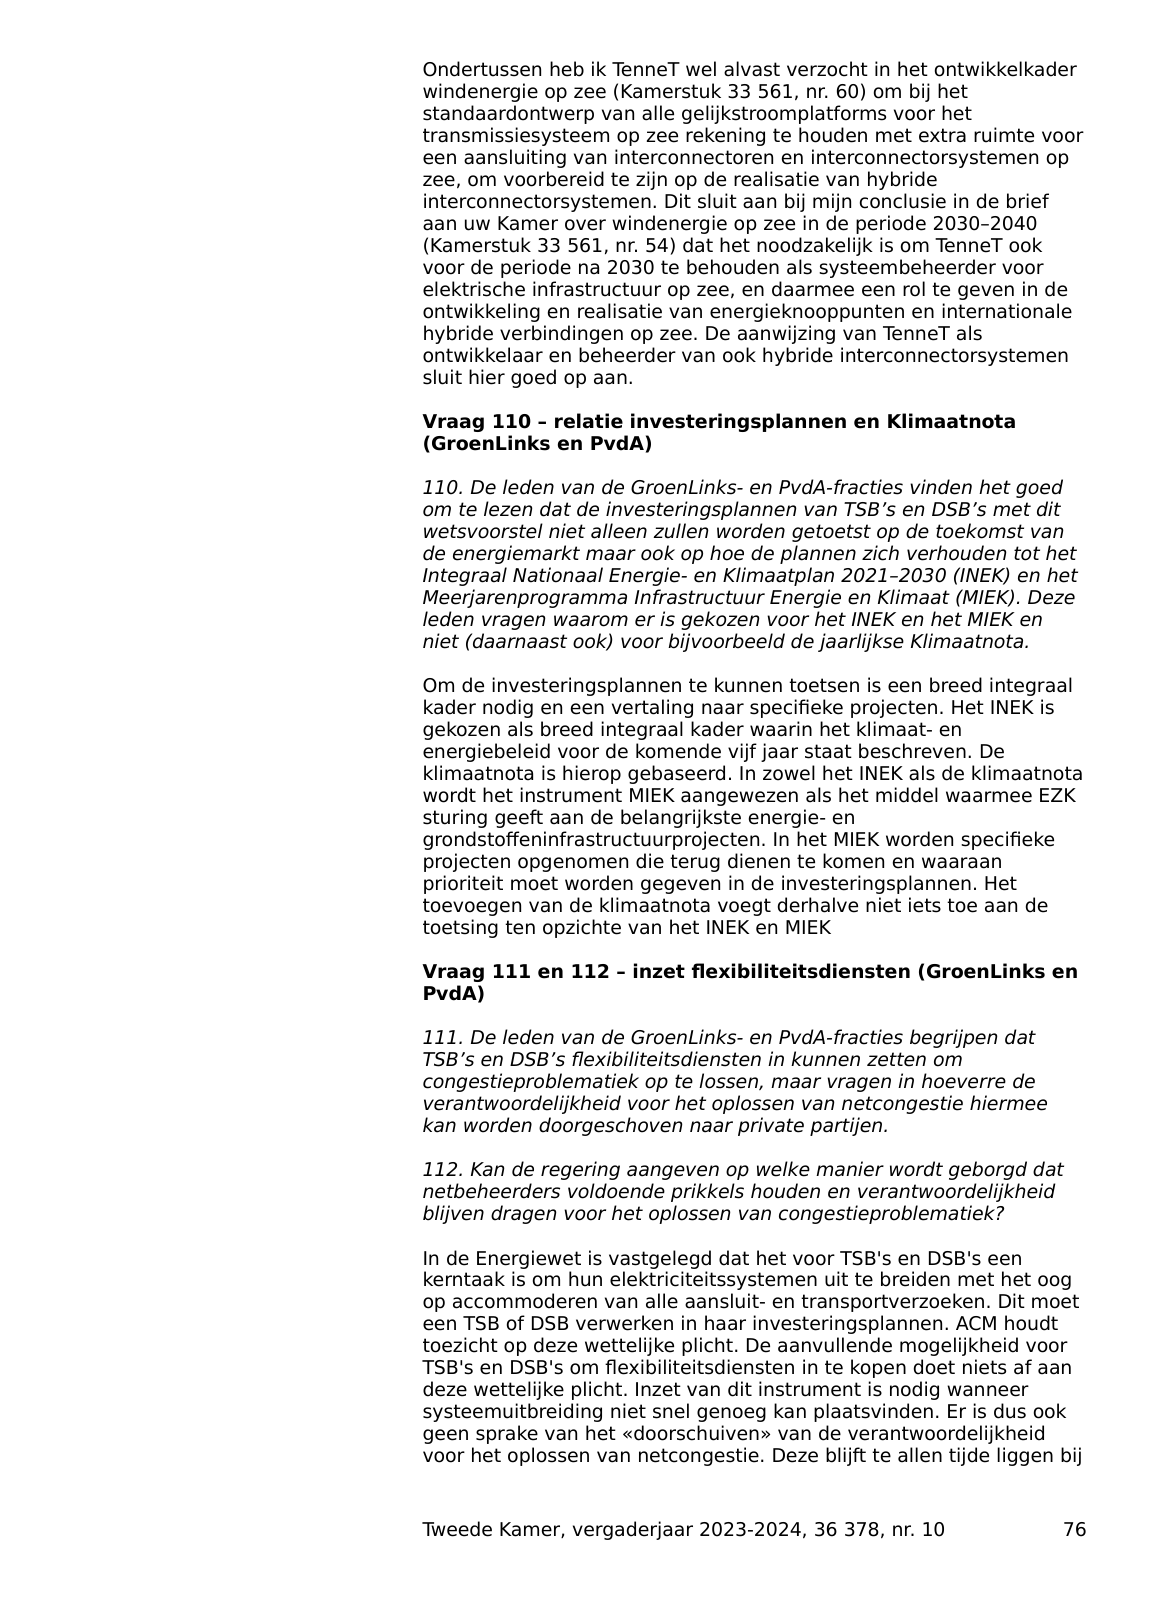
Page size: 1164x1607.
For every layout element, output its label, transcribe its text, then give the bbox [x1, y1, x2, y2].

subtitle 111. De leden van de GroenLinks- en PvdA-fracties begrijpen dat TSB’s en DSB’s flexibiliteitsdiensten in kunnen zetten om congestieproblematiek op te lossen, maar vragen in hoeverre de verantwoordelijkheid voor het oplossen van netcongestie hiermee kan worden doorgeschoven naar private partijen. [422, 1027, 1087, 1137]
subtitle Vraag 111 en 112 – inzet flexibiliteitsdiensten (GroenLinks en PvdA) [422, 961, 1087, 1005]
subtitle 112. Kan de regering aangeven op welke manier wordt geborgd dat netbeheerders voldoende prikkels houden en verantwoordelijkheid blijven dragen voor het oplossen van congestieproblematiek? [422, 1159, 1087, 1225]
text In de Energiewet is vastgelegd dat het voor TSB's en DSB's een kerntaak is om hun elektriciteitssystemen uit te breiden met het oog op accommoderen van alle aansluit- en transportverzoeken. Dit moet een TSB of DSB verwerken in haar investeringsplannen. ACM houdt toezicht op deze wettelijke plicht. De aanvullende mogelijkheid voor TSB's en DSB's om flexibiliteitsdiensten in te kopen doet niets af aan deze wettelijke plicht. Inzet van dit instrument is nodig wanneer systeemuitbreiding niet snel genoeg kan plaatsvinden. Er is dus ook geen sprake van het «doorschuiven» van de verantwoordelijkheid voor het oplossen van netcongestie. Deze blijft te allen tijde liggen bij [422, 1247, 1087, 1467]
subtitle 110. De leden van de GroenLinks- en PvdA-fracties vinden het goed om te lezen dat de investeringsplannen van TSB’s en DSB’s met dit wetsvoorstel niet alleen zullen worden getoetst op de toekomst van de energiemarkt maar ook op hoe de plannen zich verhouden tot het Integraal Nationaal Energie- en Klimaatplan 2021–2030 (INEK) en het Meerjarenprogramma Infrastructuur Energie en Klimaat (MIEK). Deze leden vragen waarom er is gekozen voor het INEK en het MIEK en niet (daarnaast ook) voor bijvoorbeeld de jaarlijkse Klimaatnota. [422, 477, 1087, 653]
text Ondertussen heb ik TenneT wel alvast verzocht in het ontwikkelkader windenergie op zee (Kamerstuk 33 561, nr. 60) om bij het standaardontwerp van alle gelijkstroomplatforms voor het transmissiesysteem op zee rekening te houden met extra ruimte voor een aansluiting van interconnectoren en interconnectorsystemen op zee, om voorbereid te zijn op de realisatie van hybride interconnectorsystemen. Dit sluit aan bij mijn conclusie in de brief aan uw Kamer over windenergie op zee in de periode 2030–2040 (Kamerstuk 33 561, nr. 54) dat het noodzakelijk is om TenneT ook voor de periode na 2030 te behouden als systeembeheerder voor elektrische infrastructuur op zee, en daarmee een rol te geven in de ontwikkeling en realisatie van energieknooppunten en internationale hybride verbindingen op zee. De aanwijzing van TenneT als ontwikkelaar en beheerder van ook hybride interconnectorsystemen sluit hier goed op aan. [422, 59, 1087, 389]
text Om de investeringsplannen te kunnen toetsen is een breed integraal kader nodig en een vertaling naar specifieke projecten. Het INEK is gekozen als breed integraal kader waarin het klimaat- en energiebeleid voor de komende vijf jaar staat beschreven. De klimaatnota is hierop gebaseerd. In zowel het INEK als de klimaatnota wordt het instrument MIEK aangewezen als het middel waarmee EZK sturing geeft aan de belangrijkste energie- en grondstoffeninfrastructuurprojecten. In het MIEK worden specifieke projecten opgenomen die terug dienen te komen en waaraan prioriteit moet worden gegeven in de investeringsplannen. Het toevoegen van de klimaatnota voegt derhalve niet iets toe aan de toetsing ten opzichte van het INEK en MIEK [422, 675, 1087, 939]
subtitle Vraag 110 – relatie investeringsplannen en Klimaatnota (GroenLinks en PvdA) [422, 411, 1087, 455]
